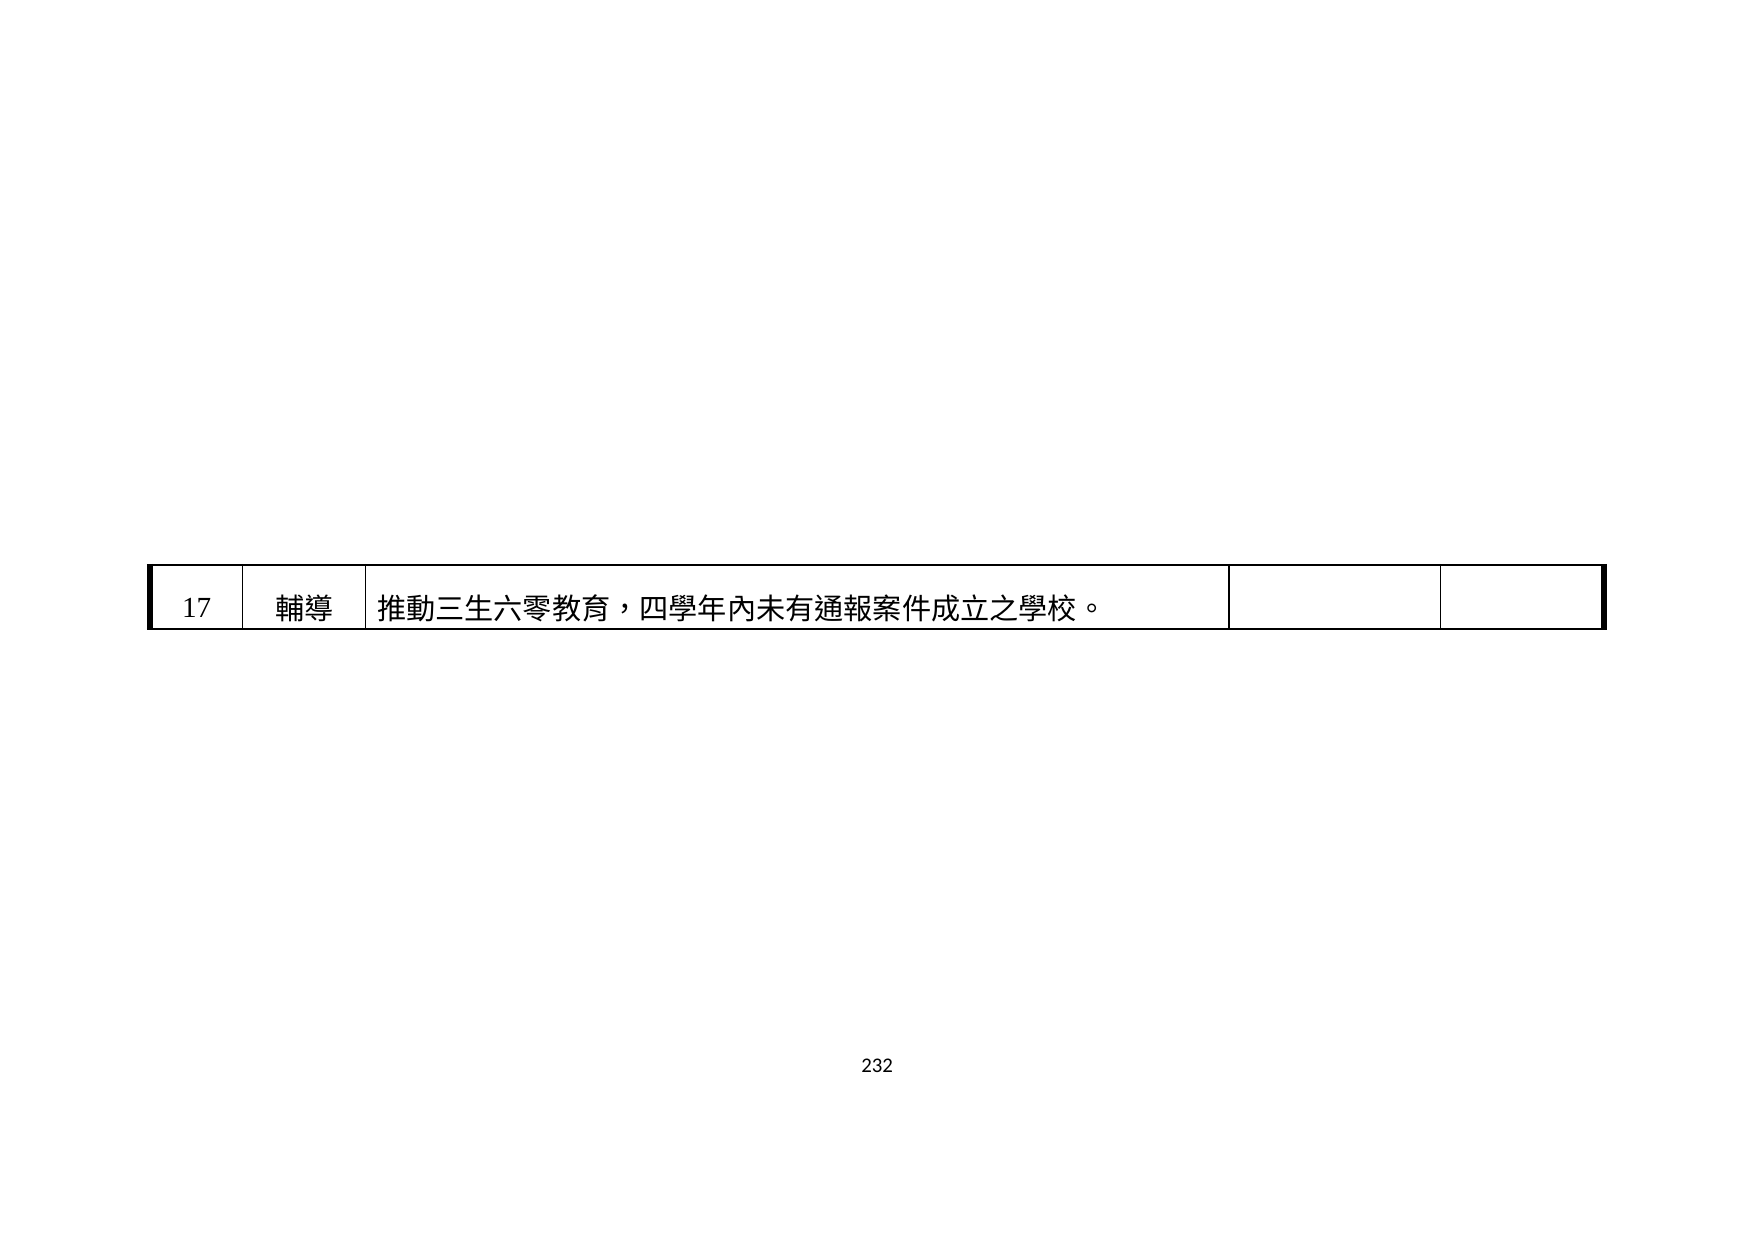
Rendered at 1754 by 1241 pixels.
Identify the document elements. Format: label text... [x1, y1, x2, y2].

table_cell 推動三生六零教育，四學年內未有通報案件成立之學校。 [366, 566, 1228, 628]
table_cell 17 [153, 566, 242, 628]
table_cell [1441, 566, 1601, 628]
table_cell [1230, 566, 1440, 628]
table_cell 輔導 [243, 566, 365, 628]
